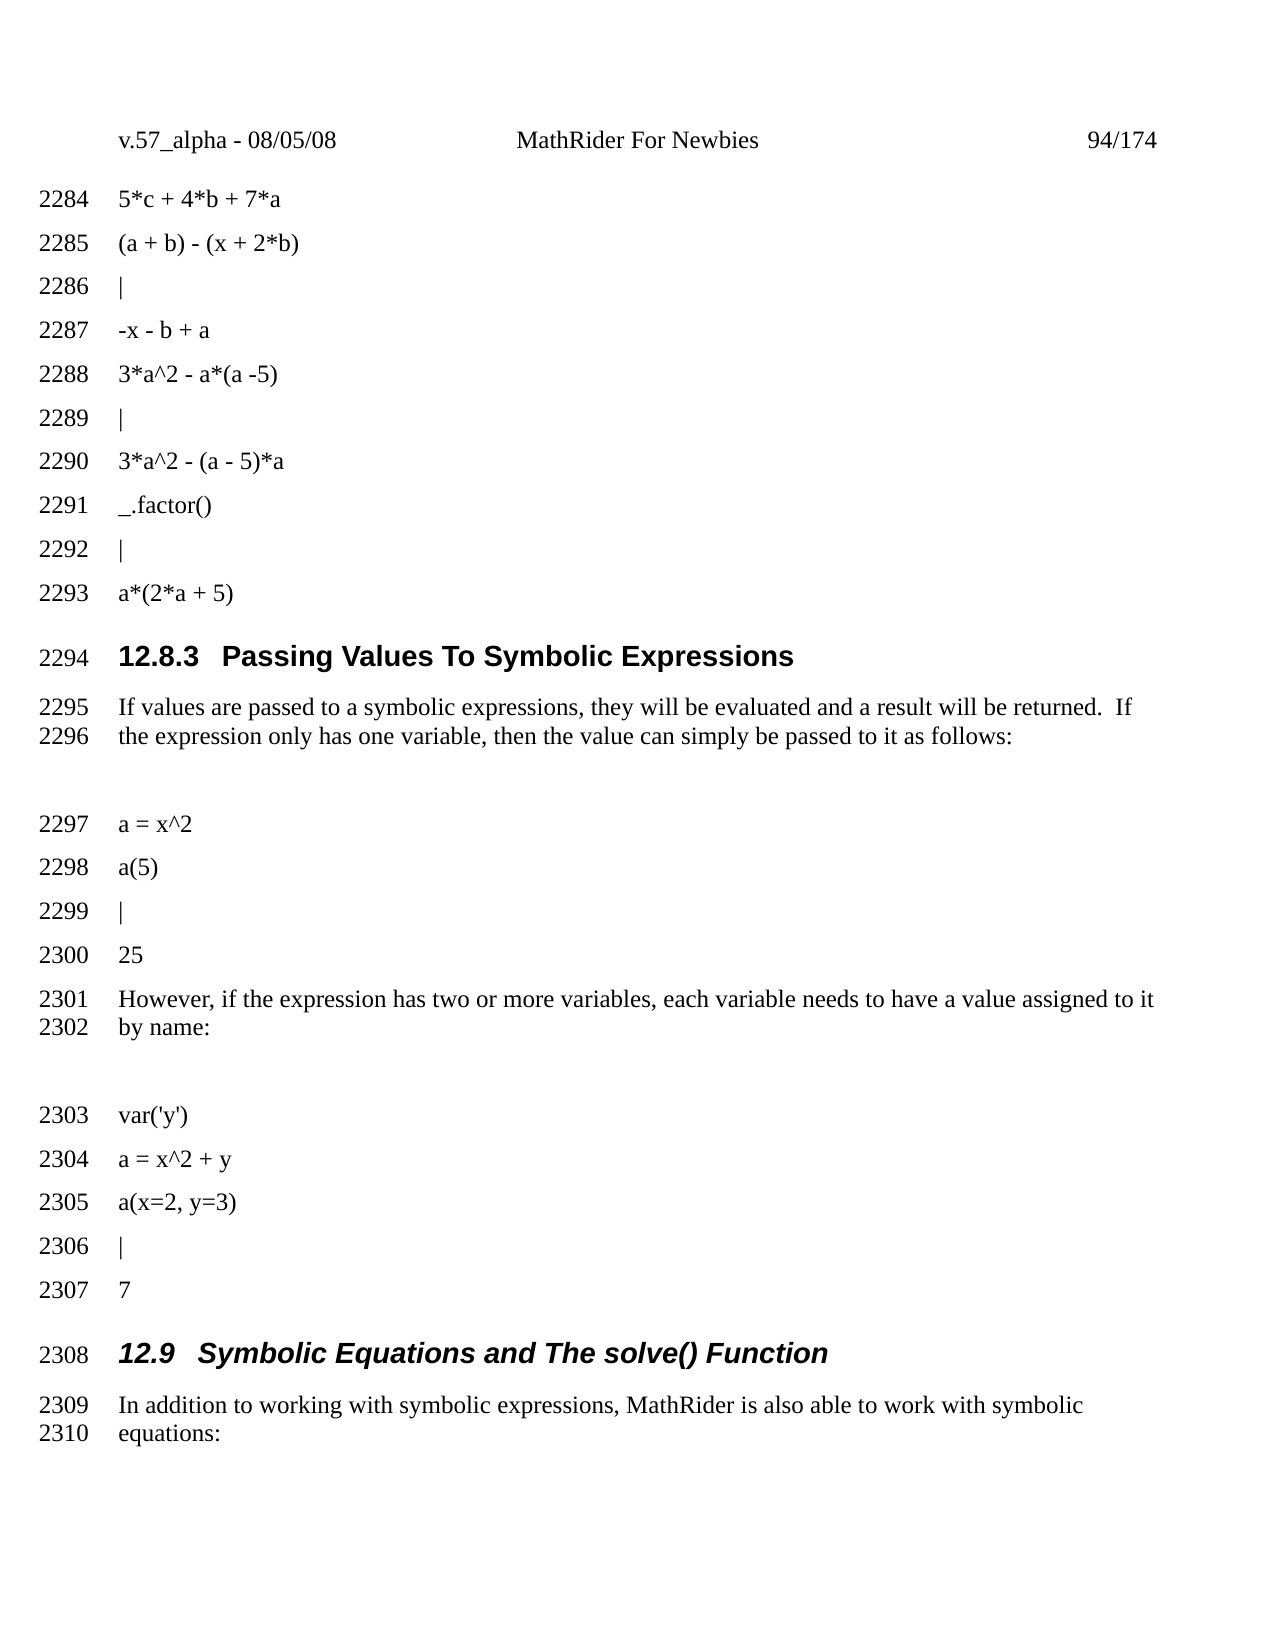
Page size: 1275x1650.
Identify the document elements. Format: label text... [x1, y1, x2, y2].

text | [118, 896, 1157, 925]
text a = x^2 + y [118, 1144, 1157, 1172]
text 3*a^2 - a*(a -5) [118, 359, 1157, 388]
text However, if the expression has two or more variables, each variable needs to have a value assigned to it by name: [118, 984, 1157, 1041]
text | [118, 534, 1157, 563]
text a*(2*a + 5) [118, 578, 1157, 606]
text (a + b) - (x + 2*b) [118, 228, 1157, 256]
text _.factor() [118, 490, 1157, 519]
text var('y') [118, 1100, 1157, 1129]
text If values are passed to a symbolic expressions, they will be evaluated and a result will be returned. If the expression only has one variable, then the value can simply be passed to it as follows: [118, 692, 1157, 750]
text -x - b + a [118, 315, 1157, 344]
text a(5) [118, 852, 1157, 881]
text 7 [118, 1275, 1157, 1304]
text 5*c + 4*b + 7*a [118, 184, 1157, 213]
text | [118, 403, 1157, 431]
text | [118, 1231, 1157, 1260]
subtitle Passing Values To Symbolic Expressions [118, 639, 1157, 672]
text | [118, 271, 1157, 300]
text a(x=2, y=3) [118, 1187, 1157, 1216]
text 25 [118, 940, 1157, 969]
text In addition to working with symbolic expressions, MathRider is also able to work with symbolic equations: [118, 1390, 1157, 1447]
text 3*a^2 - (a - 5)*a [118, 446, 1157, 475]
text a = x^2 [118, 809, 1157, 837]
subtitle Symbolic Equations and The solve() Function [118, 1336, 1157, 1370]
